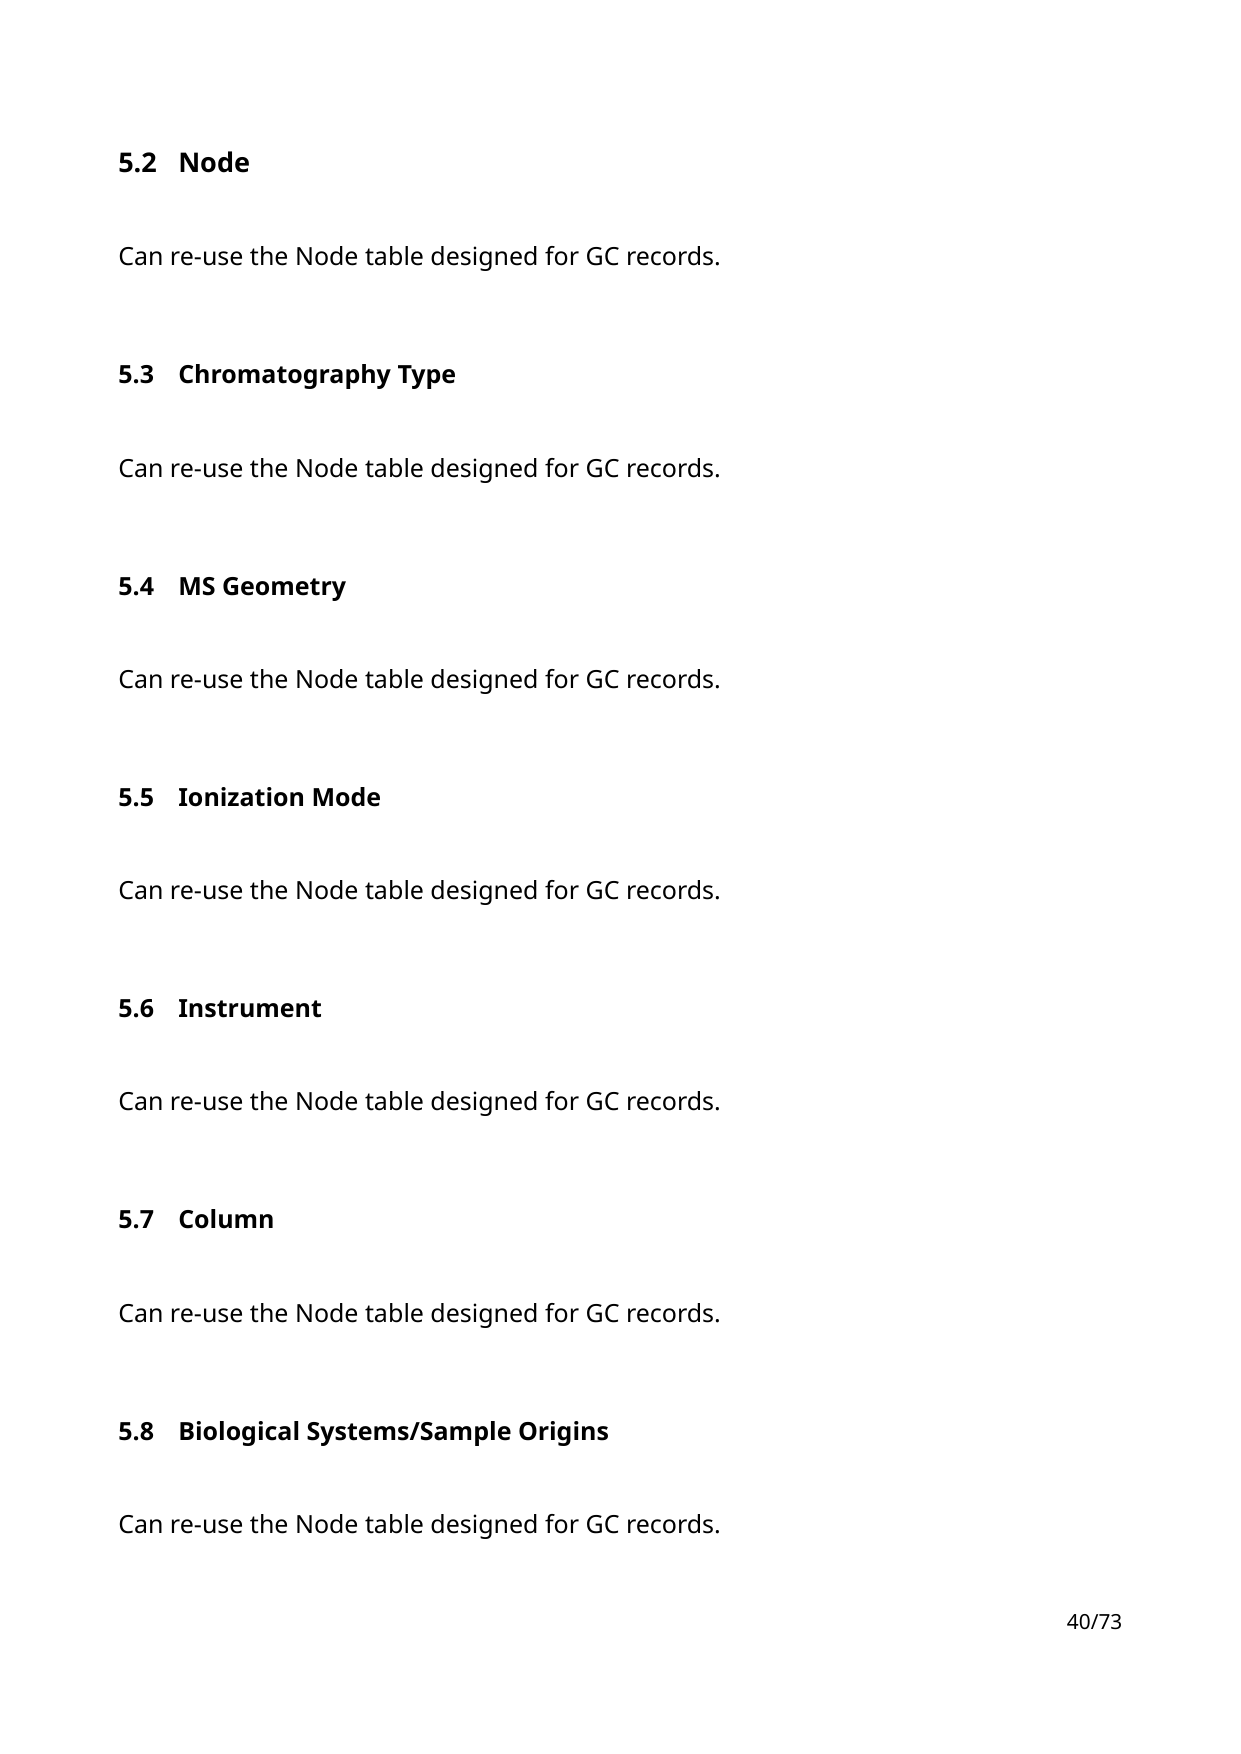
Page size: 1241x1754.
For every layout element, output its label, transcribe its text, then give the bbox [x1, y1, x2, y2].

subtitle Chromatography Type [118, 357, 1122, 391]
subtitle Node [118, 143, 1122, 180]
text Can re-use the Node table designed for GC records. [118, 1084, 1122, 1118]
subtitle MS Geometry [118, 568, 1122, 602]
subtitle Biological Systems/Sample Origins [118, 1413, 1122, 1447]
subtitle Ionization Mode [118, 780, 1122, 814]
text Can re-use the Node table designed for GC records. [118, 1295, 1122, 1329]
subtitle Instrument [118, 991, 1122, 1025]
subtitle Column [118, 1202, 1122, 1236]
text Can re-use the Node table designed for GC records. [118, 450, 1122, 484]
text Can re-use the Node table designed for GC records. [118, 239, 1122, 273]
text Can re-use the Node table designed for GC records. [118, 1507, 1122, 1541]
text Can re-use the Node table designed for GC records. [118, 662, 1122, 696]
text Can re-use the Node table designed for GC records. [118, 873, 1122, 907]
